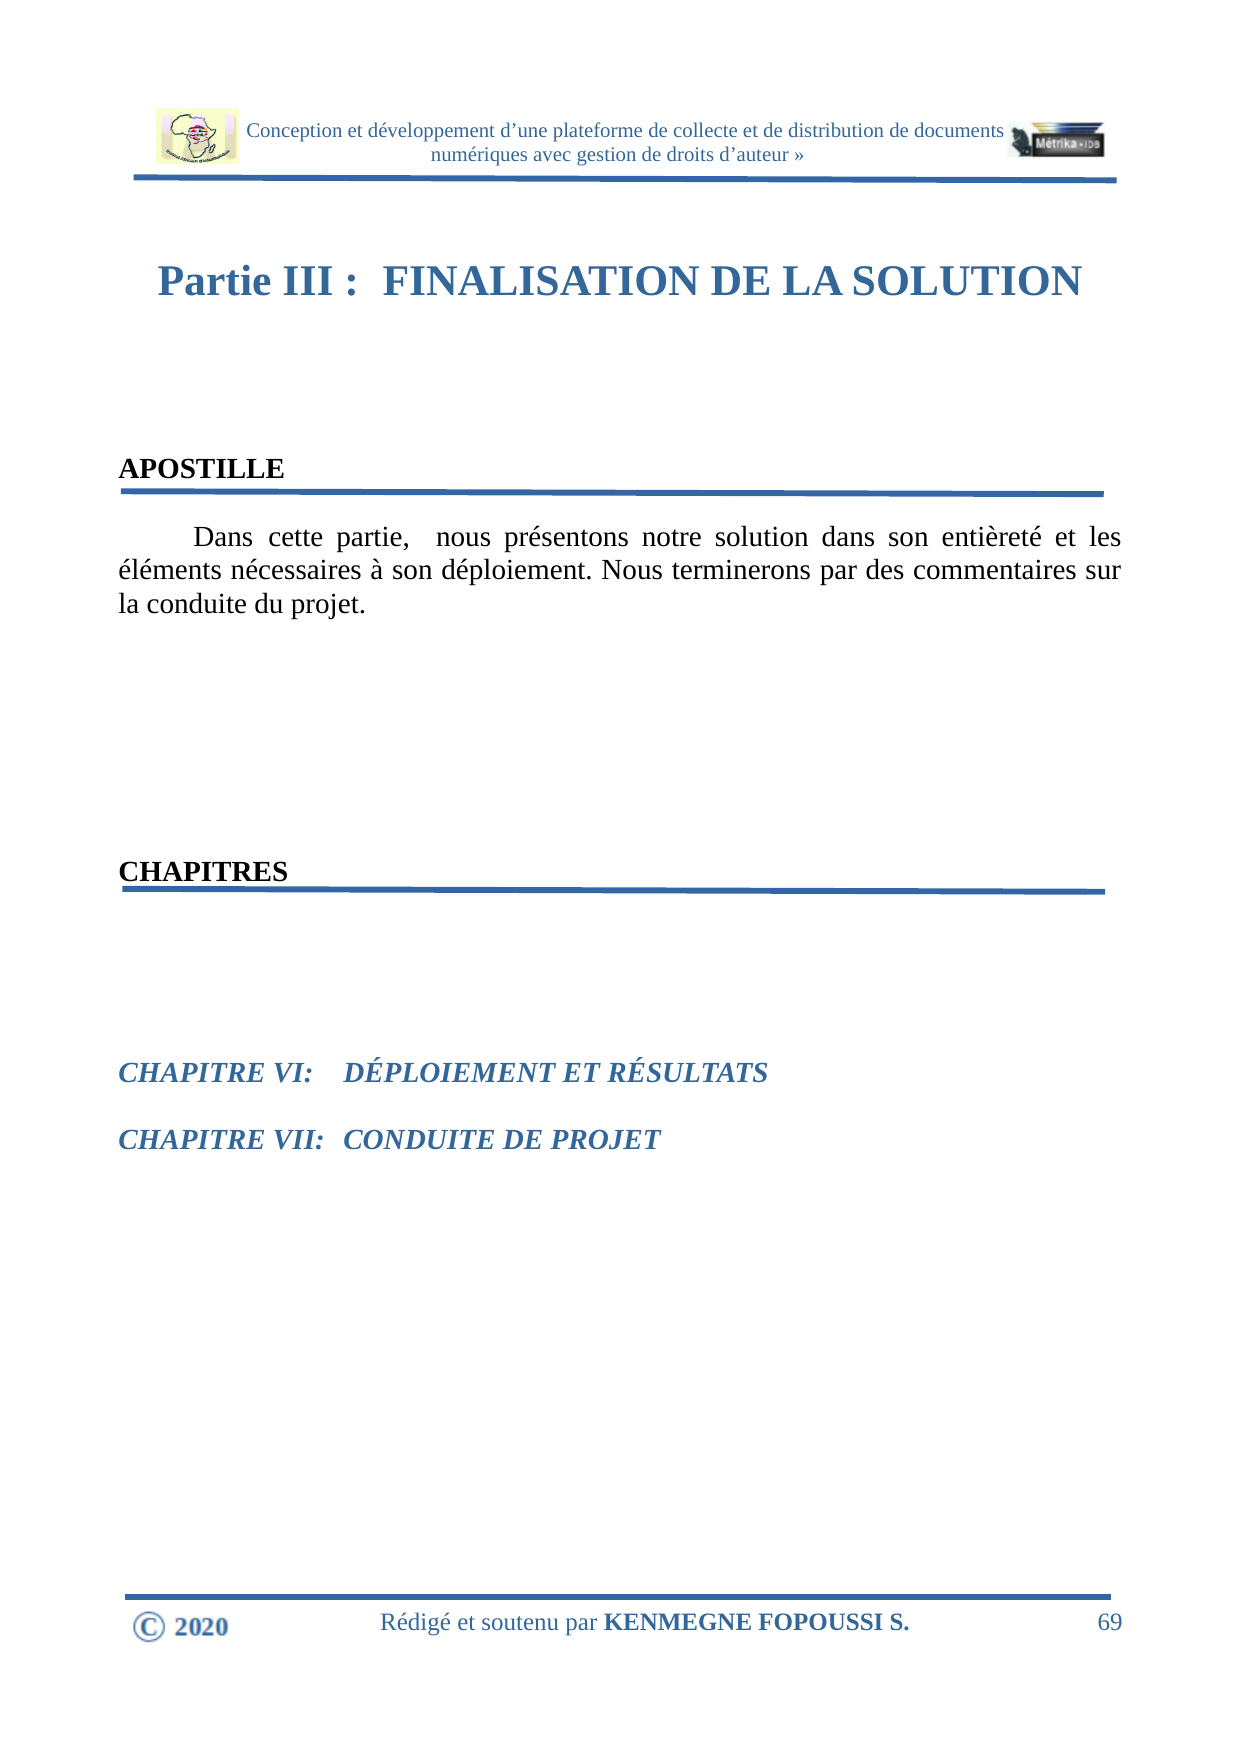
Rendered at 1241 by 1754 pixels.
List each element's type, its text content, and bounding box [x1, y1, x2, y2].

text CHAPITRE VII: CONDUITE DE PROJET [118, 1122, 1122, 1156]
text CHAPITRES [118, 854, 1122, 888]
subtitle FINALISATION DE LA SOLUTION [118, 255, 1122, 305]
text Dans cette partie, nous présentons notre solution dans son entièreté et les éléments nécessaires à son déploiement. Nous terminerons par des commentaires sur la conduite du projet. [118, 519, 1122, 619]
text APOSTILLE [118, 452, 1122, 485]
picture [126, 1604, 231, 1647]
picture [154, 107, 241, 166]
picture [1003, 116, 1109, 160]
text CHAPITRE VI: DÉPLOIEMENT ET RÉSULTATS [118, 1055, 1122, 1089]
